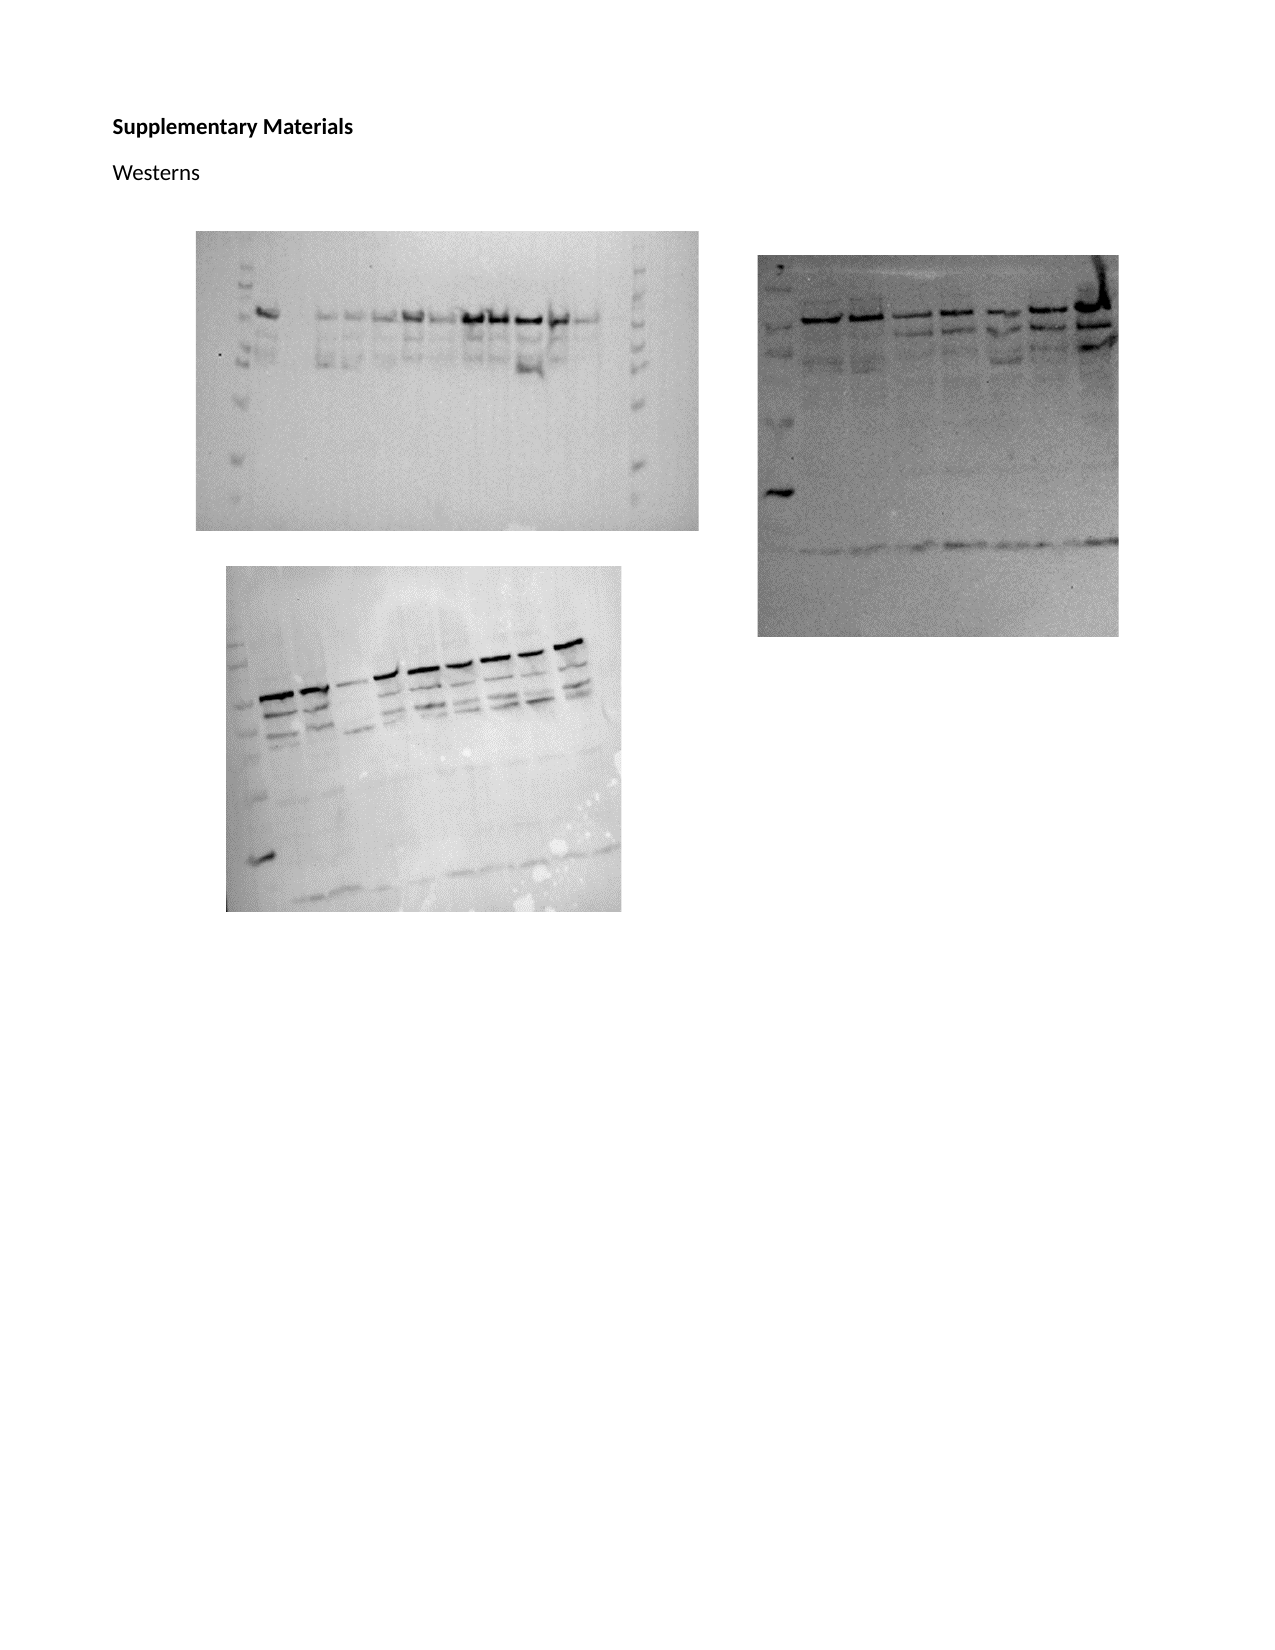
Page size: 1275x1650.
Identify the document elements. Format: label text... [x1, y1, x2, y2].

text Supplementary Materials [112, 112, 1162, 141]
picture [195, 231, 699, 531]
picture [226, 566, 622, 912]
text Westerns [112, 158, 1162, 186]
picture [757, 255, 1119, 637]
